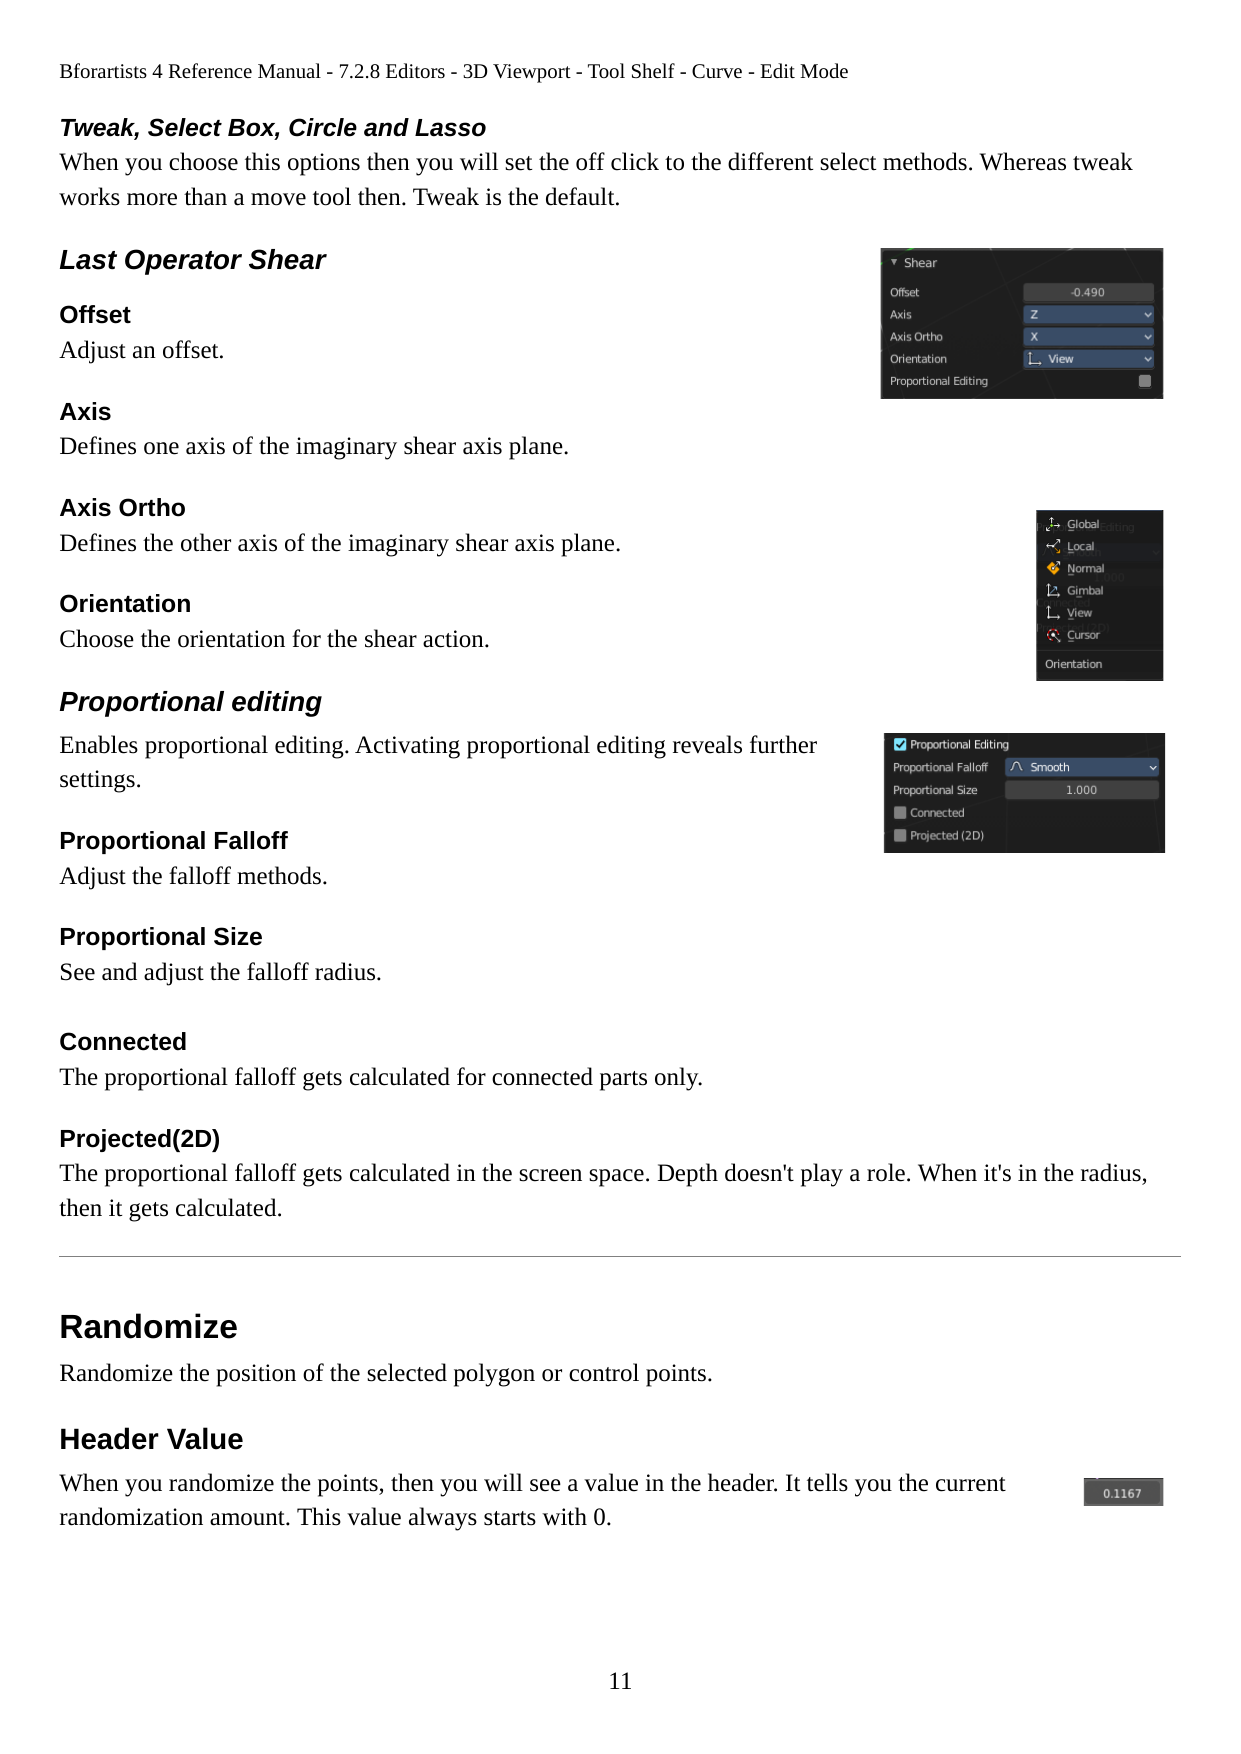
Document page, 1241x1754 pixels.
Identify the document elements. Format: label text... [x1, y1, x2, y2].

text When you randomize the points, then you will see a value in the header. It tells you the current randomization amount. This value always starts with 0. [59, 1468, 1181, 1531]
subtitle Proportional Falloff [59, 826, 1181, 855]
subtitle Tweak, Select Box, Circle and Lasso [59, 113, 1181, 141]
picture [1083, 1478, 1164, 1506]
subtitle [1164, 589, 1181, 618]
picture [1036, 510, 1164, 681]
text [1164, 335, 1181, 364]
text When you choose this options then you will set the off click to the different select methods. Whereas tweak works more than a move tool then. Tweak is the default. [59, 147, 1181, 211]
subtitle Offset [59, 300, 880, 329]
subtitle Proportional Size [59, 922, 1181, 951]
text Defines the other axis of the imaginary shear axis plane. [59, 528, 1036, 557]
text Randomize the position of the selected polygon or control points. [59, 1358, 1181, 1387]
subtitle Randomize [59, 1307, 1181, 1346]
subtitle Proportional editing [59, 686, 1181, 718]
subtitle Orientation [59, 589, 1036, 618]
text Defines one axis of the imaginary shear axis plane. [59, 431, 1181, 460]
subtitle Axis Ortho [59, 493, 1181, 522]
text The proportional falloff gets calculated for connected parts only. [59, 1062, 1181, 1091]
subtitle [1164, 300, 1181, 329]
picture [883, 733, 1166, 853]
text See and adjust the falloff radius. [59, 957, 1181, 986]
text Enables proportional editing. Activating proportional editing reveals further settings. [59, 730, 1181, 793]
text Adjust an offset. [59, 335, 880, 364]
picture [880, 248, 1164, 399]
subtitle Header Value [59, 1422, 1181, 1456]
text The proportional falloff gets calculated in the screen space. Depth doesn't play a role. When it's in the radius, then it gets calculated. [59, 1158, 1181, 1222]
subtitle Last Operator Shear [59, 243, 1181, 275]
text Choose the orientation for the shear action. [59, 624, 1036, 653]
text Adjust the falloff methods. [59, 861, 1181, 890]
subtitle Projected(2D) [59, 1124, 1181, 1152]
subtitle Axis [59, 397, 1181, 425]
subtitle Connected [59, 1027, 1181, 1056]
